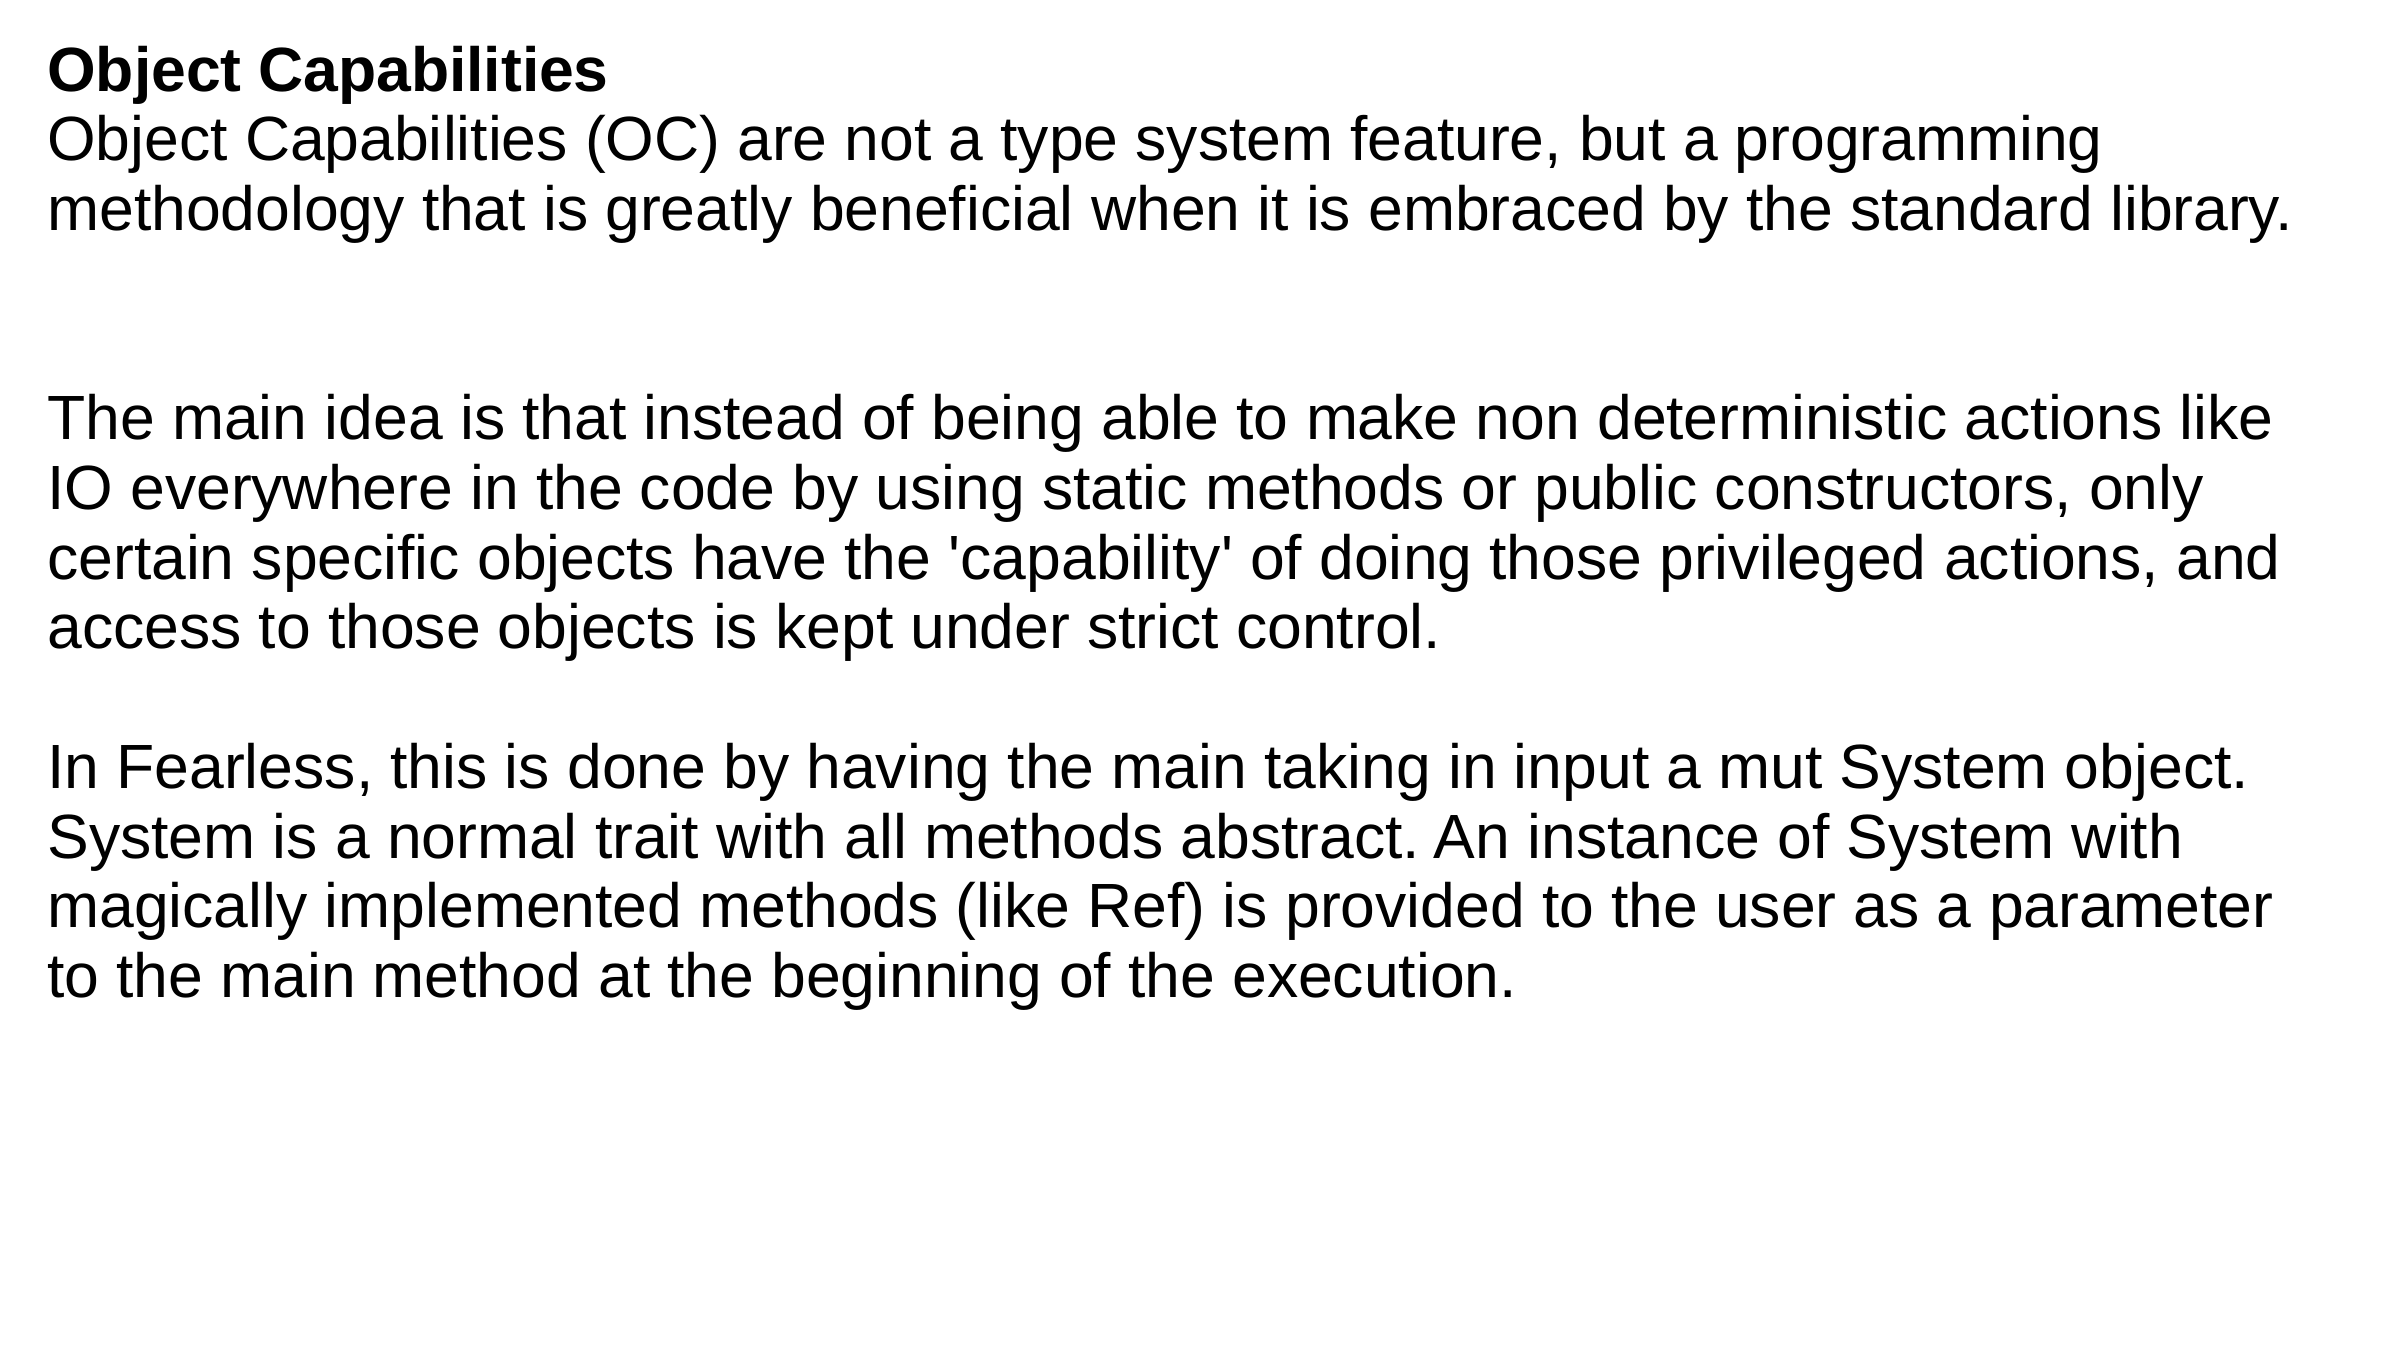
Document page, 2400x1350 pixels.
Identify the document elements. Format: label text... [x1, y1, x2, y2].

text_box Object Capabilities Object Capabilities (OC) are not a type system feature, but a programming methodology that is greatly beneficial when it is embraced by the standard library. The main idea is that instead of being able to make non deterministic actions like IO everywhere in the code by using static methods or public constructors, only certain specific objects have the 'capability' of doing those privileged actions, and access to those objects is kept under strict control. In Fearless, this is done by having the main taking in input a mut System object. System is a normal trait with all methods abstract. An instance of System with magically implemented methods (like Ref) is provided to the user as a parameter to the main method at the beginning of the execution. [32, 27, 2358, 1321]
